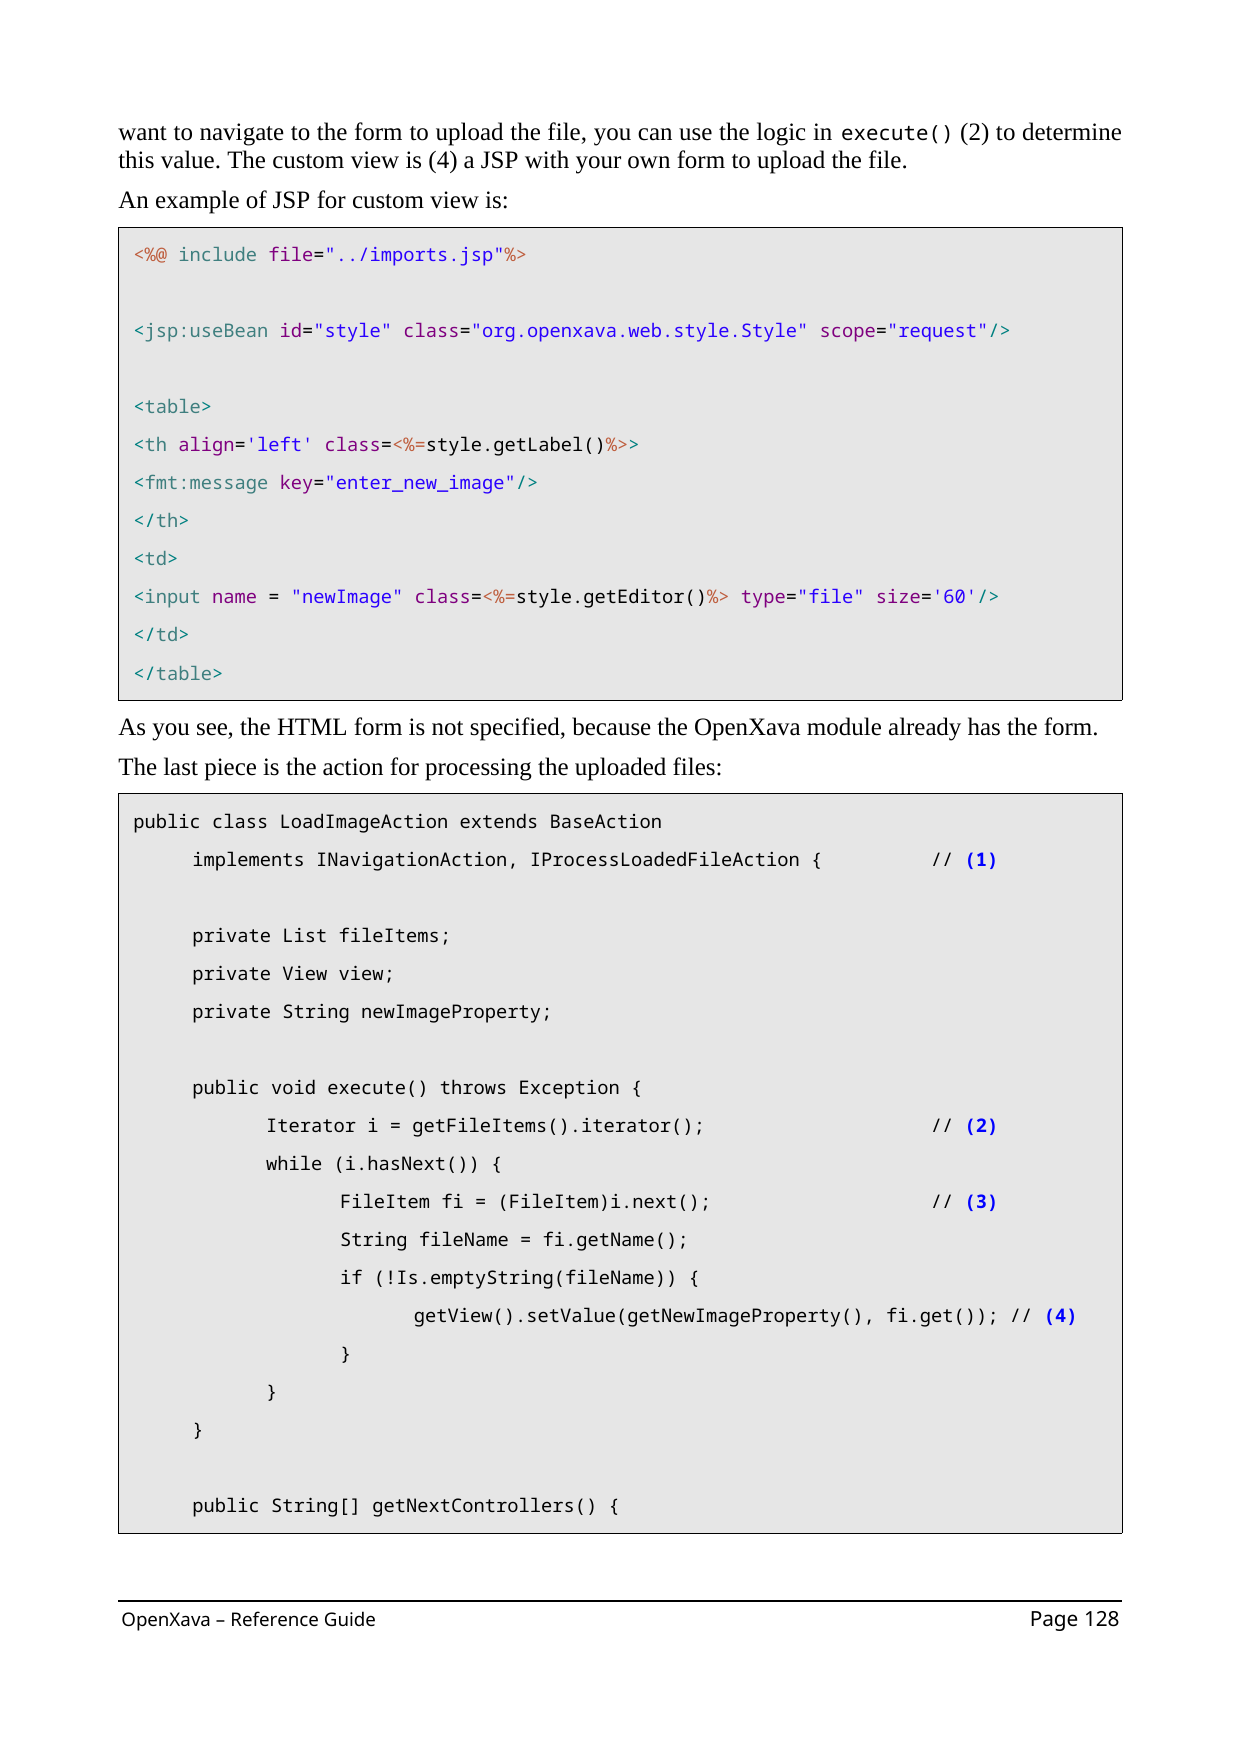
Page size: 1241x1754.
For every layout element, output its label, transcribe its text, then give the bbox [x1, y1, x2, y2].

text <%@ include file="../imports.jsp"%> [119, 228, 1122, 265]
text private View view; [119, 945, 1122, 983]
text </td> [119, 607, 1122, 645]
text public class LoadImageAction extends BaseAction [119, 794, 1122, 831]
text As you see, the HTML form is not specified, because the OpenXava module already has the form. [118, 713, 1122, 741]
text } [119, 1363, 1122, 1402]
text <input name = "newImage" class=<%=style.getEditor()%> type="file" size='60'/> [119, 569, 1122, 607]
text want to navigate to the form to upload the file, you can use the logic in execute() (2) to determine this value. The custom view is (4) a JSP with your own form to upload the file. [118, 118, 1122, 174]
text FileItem fi = (FileItem)i.next(); // (3) [119, 1173, 1122, 1211]
text public String[] getNextControllers() { [119, 1478, 1122, 1533]
text Iterator i = getFileItems().iterator(); // (2) [119, 1097, 1122, 1135]
text The last piece is the action for processing the uploaded files: [118, 753, 1122, 781]
text <th align='left' class=<%=style.getLabel()%>> [119, 417, 1122, 455]
text <jsp:useBean id="style" class="org.openxava.web.style.Style" scope="request"/> [119, 303, 1122, 341]
text String fileName = fi.getName(); [119, 1211, 1122, 1249]
text </th> [119, 493, 1122, 531]
text public void execute() throws Exception { [119, 1059, 1122, 1097]
text } [119, 1402, 1122, 1439]
text private String newImageProperty; [119, 983, 1122, 1021]
text implements INavigationAction, IProcessLoadedFileAction { // (1) [119, 831, 1122, 869]
text <fmt:message key="enter_new_image"/> [119, 455, 1122, 493]
text <td> [119, 531, 1122, 569]
text private List fileItems; [119, 907, 1122, 945]
text getView().setValue(getNewImageProperty(), fi.get()); // (4) [119, 1287, 1122, 1326]
text } [119, 1326, 1122, 1363]
text if (!Is.emptyString(fileName)) { [119, 1249, 1122, 1287]
text while (i.hasNext()) { [119, 1135, 1122, 1173]
text </table> [119, 645, 1122, 700]
text An example of JSP for custom view is: [118, 187, 1122, 214]
text <table> [119, 379, 1122, 417]
